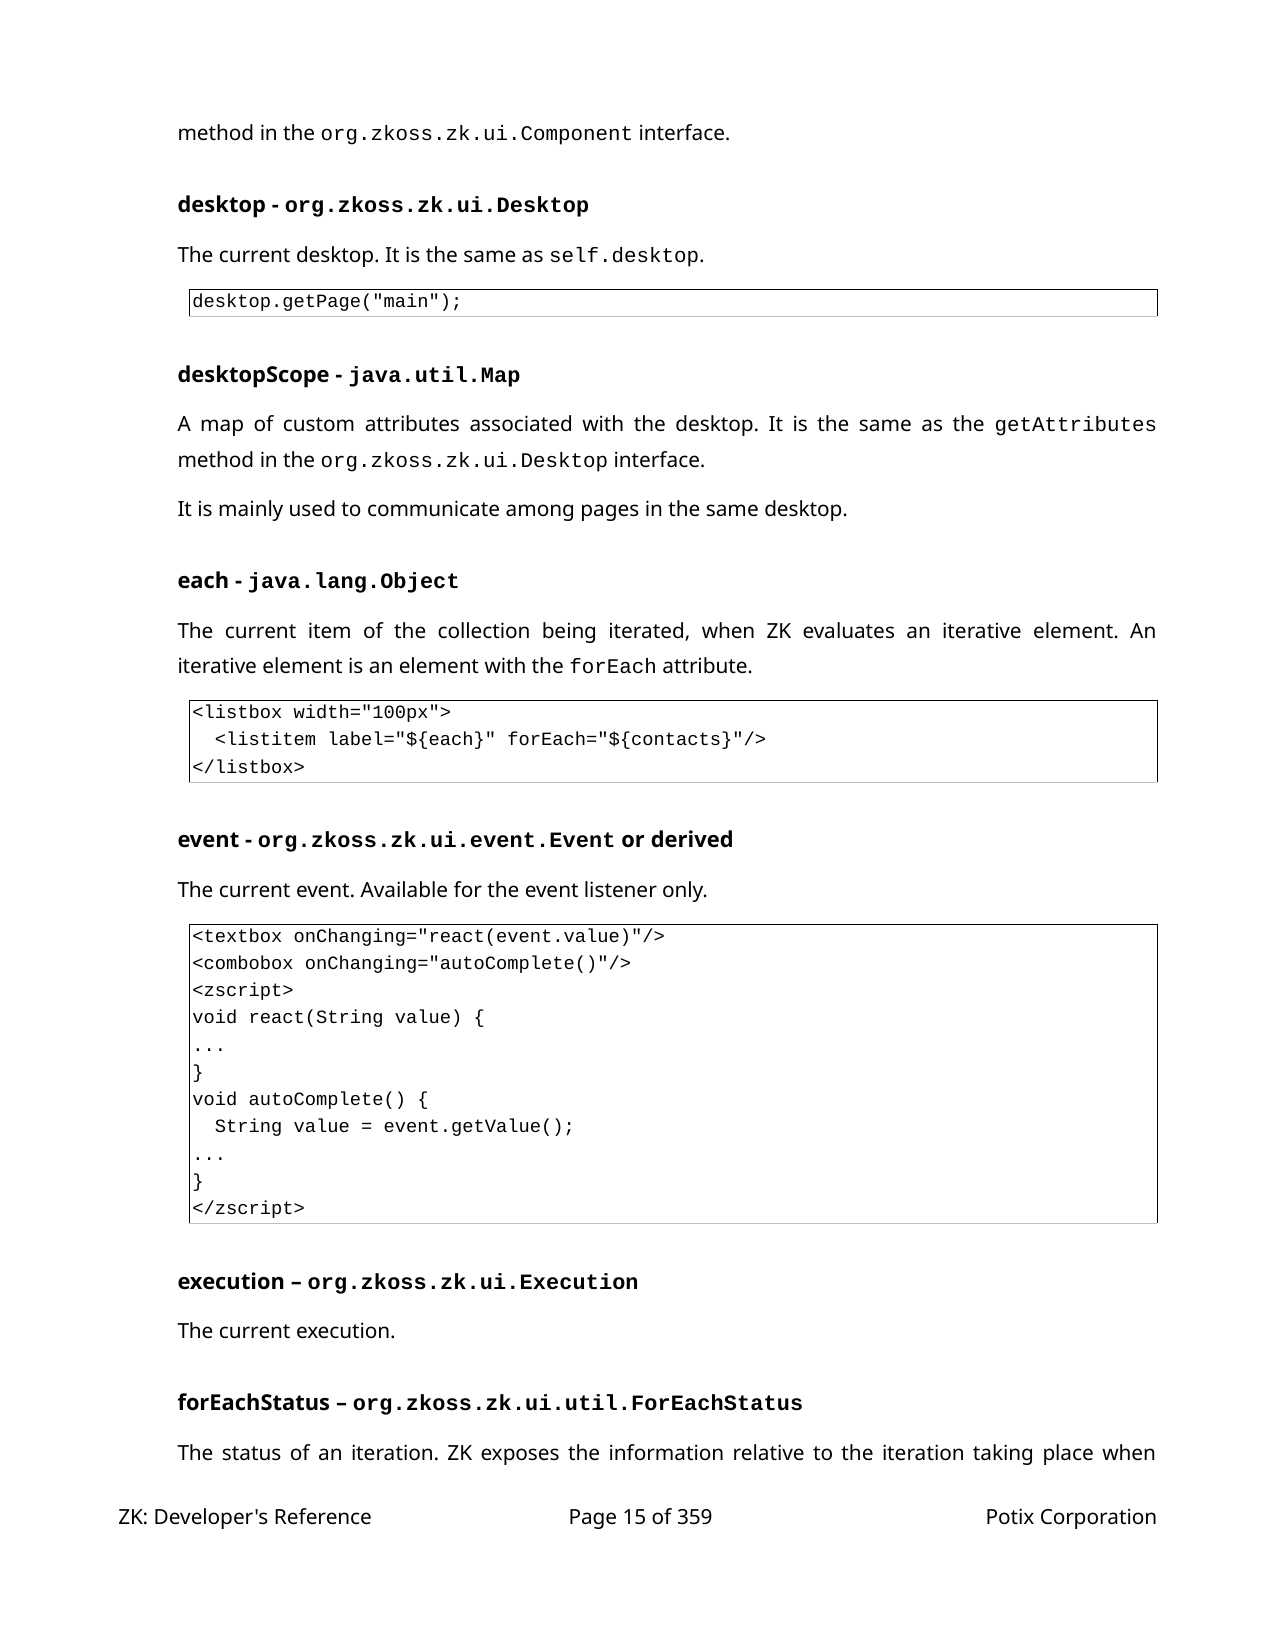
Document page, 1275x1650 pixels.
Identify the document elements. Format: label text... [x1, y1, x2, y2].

text } [190, 1060, 1157, 1084]
text <listitem label="${each}" forEach="${contacts}"/> [190, 727, 1157, 752]
text The current event. Available for the event listener only. [177, 875, 1157, 903]
subtitle event - org.zkoss.zk.ui.event.Event or derived [177, 824, 1157, 854]
text </zscript> [190, 1196, 1157, 1223]
subtitle execution – org.zkoss.zk.ui.Execution [177, 1266, 1157, 1296]
text method in the org.zkoss.zk.ui.Component interface. [177, 118, 1157, 147]
text <textbox onChanging="react(event.value)"/> [190, 925, 1157, 948]
subtitle desktopScope - java.util.Map [177, 359, 1157, 389]
text String value = event.getValue(); [190, 1114, 1157, 1138]
text It is mainly used to communicate among pages in the same desktop. [177, 494, 1157, 522]
text void react(String value) { [190, 1005, 1157, 1030]
text The current execution. [177, 1316, 1157, 1344]
text A map of custom attributes associated with the desktop. It is the same as the getAttributes method in the org.zkoss.zk.ui.Desktop interface. [177, 409, 1157, 474]
text The status of an iteration. ZK exposes the information relative to the iteration taking place when [177, 1438, 1157, 1466]
subtitle each - java.lang.Object [177, 565, 1157, 595]
text ... [190, 1033, 1157, 1057]
text ... [190, 1141, 1157, 1166]
text </listbox> [190, 754, 1157, 782]
subtitle desktop - org.zkoss.zk.ui.Desktop [177, 189, 1157, 219]
text <combobox onChanging="autoComplete()"/> [190, 951, 1157, 975]
text <listbox width="100px"> [190, 701, 1157, 724]
text void autoComplete() { [190, 1087, 1157, 1111]
text <zscript> [190, 978, 1157, 1002]
text desktop.getPage("main"); [190, 290, 1157, 316]
text } [190, 1168, 1157, 1193]
text The current item of the collection being iterated, when ZK evaluates an iterative element. An iterative element is an element with the forEach attribute. [177, 616, 1157, 679]
text The current desktop. It is the same as self.desktop. [177, 240, 1157, 268]
subtitle forEachStatus – org.zkoss.zk.ui.util.ForEachStatus [177, 1387, 1157, 1417]
